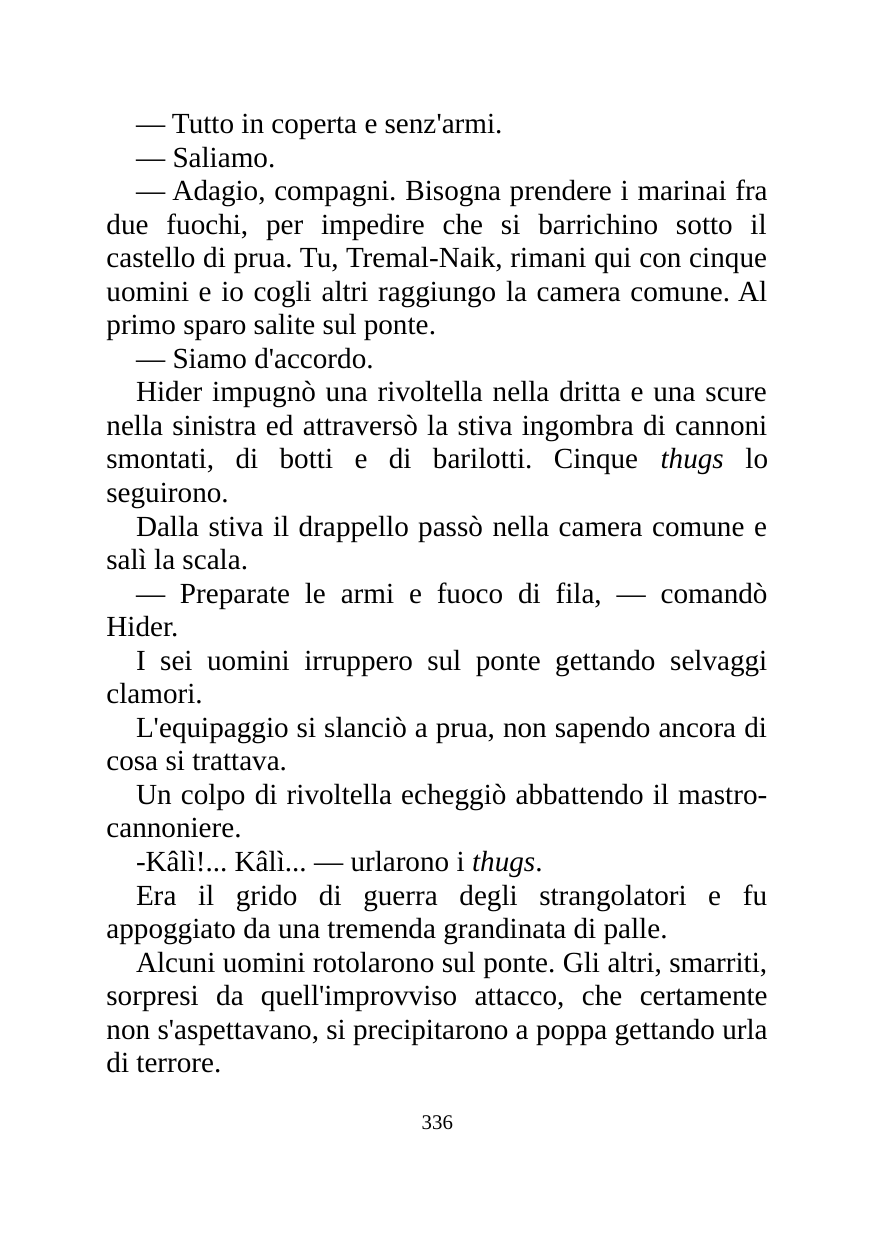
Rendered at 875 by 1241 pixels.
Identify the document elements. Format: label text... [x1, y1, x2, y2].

text Dalla stiva il drappello passò nella camera comune e salì la scala. [106, 509, 768, 576]
text -Kâlì!... Kâlì... — urlarono i thugs. [106, 844, 768, 878]
text — Preparate le armi e fuoco di fila, — comandò Hider. [106, 576, 768, 643]
text — Saliamo. [106, 140, 768, 173]
text — Adagio, compagni. Bisogna prendere i marinai fra due fuochi, per impedire che si barrichino sotto il castello di prua. Tu, Tremal-Naik, rimani qui con cinque uomini e io cogli altri raggiungo la camera comune. Al primo sparo salite sul ponte. [106, 173, 768, 341]
text I sei uomini irruppero sul ponte gettando selvaggi clamori. [106, 643, 768, 710]
text — Tutto in coperta e senz'armi. [106, 106, 768, 140]
text Era il grido di guerra degli strangolatori e fu appoggiato da una tremenda grandinata di palle. [106, 878, 768, 945]
text Hider impugnò una rivoltella nella dritta e una scure nella sinistra ed attraversò la stiva ingombra di cannoni smontati, di botti e di barilotti. Cinque thugs lo seguirono. [106, 374, 768, 509]
text — Siamo d'accordo. [106, 341, 768, 374]
text Alcuni uomini rotolarono sul ponte. Gli altri, smarriti, sorpresi da quell'improvviso attacco, che certamente non s'aspettavano, si precipitarono a poppa gettando urla di terrore. [106, 945, 768, 1079]
text Un colpo di rivoltella echeggiò abbattendo il mastro-cannoniere. [106, 777, 768, 844]
text L'equipaggio si slanciò a prua, non sapendo ancora di cosa si trattava. [106, 710, 768, 777]
